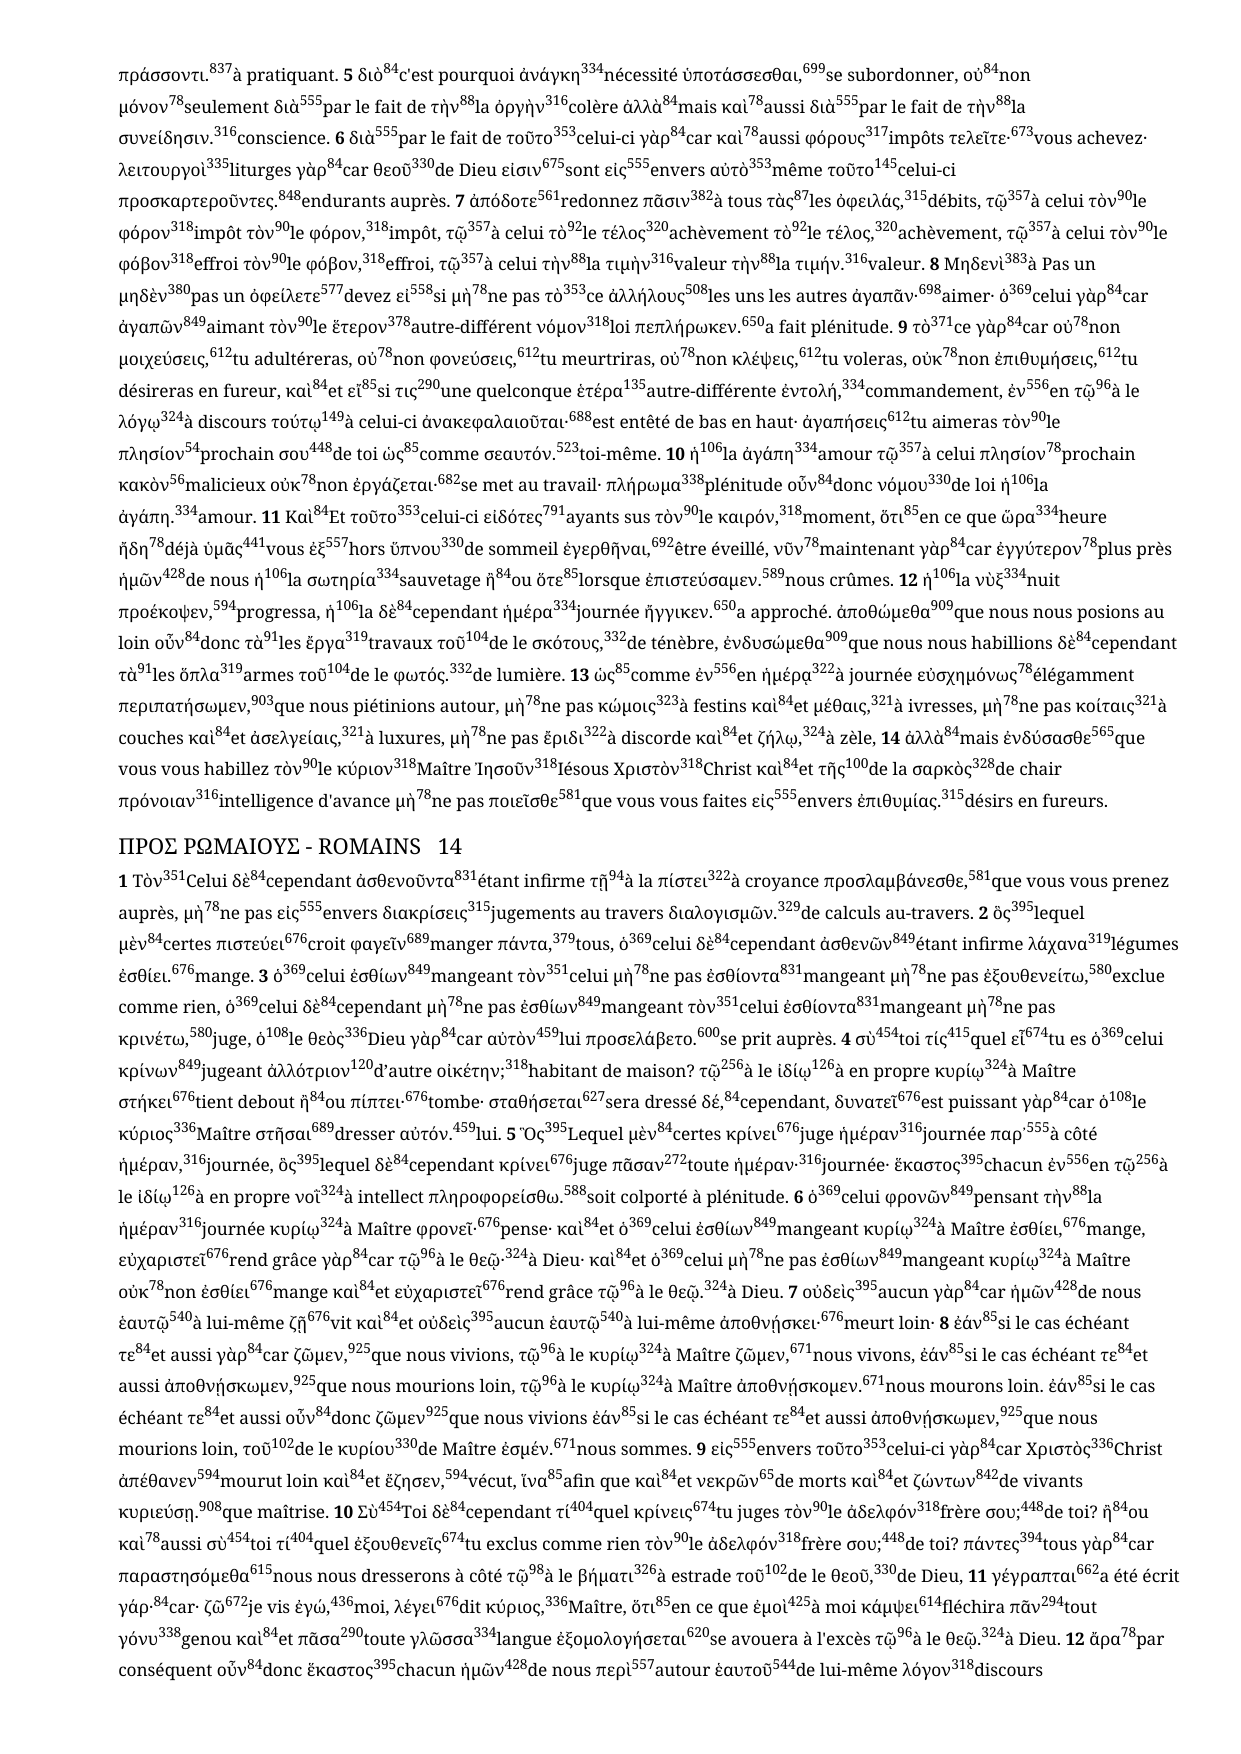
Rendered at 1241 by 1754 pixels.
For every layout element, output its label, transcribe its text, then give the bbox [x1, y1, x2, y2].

text 1 Τὸν351Celui δὲ84cependant ἀσθενοῦντα831étant infirme τῇ94à la πίστει322à croyance προσλαμβάνεσθε,581que vous vous prenez auprès, μὴ78ne pas εἰς555envers διακρίσεις315jugements au travers διαλογισμῶν.329de calculs au-travers. 2 ὃς395lequel μὲν84certes πιστεύει676croit φαγεῖν689manger πάντα,379tous, ὁ369celui δὲ84cependant ἀσθενῶν849étant infirme λάχανα319légumes ἐσθίει.676mange. 3 ὁ369celui ἐσθίων849mangeant τὸν351celui μὴ78ne pas ἐσθίοντα831mangeant μὴ78ne pas ἐξουθενείτω,580exclue comme rien, ὁ369celui δὲ84cependant μὴ78ne pas ἐσθίων849mangeant τὸν351celui ἐσθίοντα831mangeant μὴ78ne pas κρινέτω,580juge, ὁ108le θεὸς336Dieu γὰρ84car αὐτὸν459lui προσελάβετο.600se prit auprès. 4 σὺ454toi τίς415quel εἶ674tu es ὁ369celui κρίνων849jugeant ἀλλότριον120d’autre οἰκέτην;318habitant de maison? τῷ256à le ἰδίῳ126à en propre κυρίῳ324à Maître στήκει676tient debout ἢ84ou πίπτει·676tombe· σταθήσεται627sera dressé δέ,84cependant, δυνατεῖ676est puissant γὰρ84car ὁ108le κύριος336Maître στῆσαι689dresser αὐτόν.459lui. 5 Ὃς395Lequel μὲν84certes κρίνει676juge ἡμέραν316journée παρ᾽555à côté ἡμέραν,316journée, ὃς395lequel δὲ84cependant κρίνει676juge πᾶσαν272toute ἡμέραν·316journée· ἕκαστος395chacun ἐν556en τῷ256à le ἰδίῳ126à en propre νοῒ324à intellect πληροφορείσθω.588soit colporté à plénitude. 6 ὁ369celui φρονῶν849pensant τὴν88la ἡμέραν316journée κυρίῳ324à Maître φρονεῖ·676pense· καὶ84et ὁ369celui ἐσθίων849mangeant κυρίῳ324à Maître ἐσθίει,676mange, εὐχαριστεῖ676rend grâce γὰρ84car τῷ96à le θεῷ·324à Dieu· καὶ84et ὁ369celui μὴ78ne pas ἐσθίων849mangeant κυρίῳ324à Maître οὐκ78non ἐσθίει676mange καὶ84et εὐχαριστεῖ676rend grâce τῷ96à le θεῷ.324à Dieu. 7 οὐδεὶς395aucun γὰρ84car ἡμῶν428de nous ἑαυτῷ540à lui-même ζῇ676vit καὶ84et οὐδεὶς395aucun ἑαυτῷ540à lui-même ἀποθνῄσκει·676meurt loin· 8 ἐάν85si le cas échéant τε84et aussi γὰρ84car ζῶμεν,925que nous vivions, τῷ96à le κυρίῳ324à Maître ζῶμεν,671nous vivons, ἐάν85si le cas échéant τε84et aussi ἀποθνῄσκωμεν,925que nous mourions loin, τῷ96à le κυρίῳ324à Maître ἀποθνῄσκομεν.671nous mourons loin. ἐάν85si le cas échéant τε84et aussi οὖν84donc ζῶμεν925que nous vivions ἐάν85si le cas échéant τε84et aussi ἀποθνῄσκωμεν,925que nous mourions loin, τοῦ102de le κυρίου330de Maître ἐσμέν.671nous sommes. 9 εἰς555envers τοῦτο353celui-ci γὰρ84car Χριστὸς336Christ ἀπέθανεν594mourut loin καὶ84et ἔζησεν,594vécut, ἵνα85afin que καὶ84et νεκρῶν65de morts καὶ84et ζώντων842de vivants κυριεύσῃ.908que maîtrise. 10 Σὺ454Toi δὲ84cependant τί404quel κρίνεις674tu juges τὸν90le ἀδελφόν318frère σου;448de toi? ἢ84ou καὶ78aussi σὺ454toi τί404quel ἐξουθενεῖς674tu exclus comme rien τὸν90le ἀδελφόν318frère σου;448de toi? πάντες394tous γὰρ84car παραστησόμεθα615nous nous dresserons à côté τῷ98à le βήματι326à estrade τοῦ102de le θεοῦ,330de Dieu, 11 γέγραπται662a été écrit γάρ·84car· ζῶ672je vis ἐγώ,436moi, λέγει676dit κύριος,336Maître, ὅτι85en ce que ἐμοὶ425à moi κάμψει614fléchira πᾶν294tout γόνυ338genou καὶ84et πᾶσα290toute γλῶσσα334langue ἐξομολογήσεται620se avouera à l'excès τῷ96à le θεῷ.324à Dieu. 12 ἄρα78par conséquent οὖν84donc ἕκαστος395chacun ἡμῶν428de nous περὶ557autour ἑαυτοῦ544de lui-même λόγον318discours δώσει614donnera τῷ96à le θεῷ.324à Dieu. 13 Μηκέτι78Ne pas plus οὖν84donc ἀλλήλους508les uns les autres κρίνωμεν·925que nous jugions· ἀλλὰ84mais τοῦτο353celui-ci κρίνατε561jugez μᾶλλον,78davantage, τὸ353ce μὴ78ne pas τιθέναι698poser πρόσκομμα320achoppement τῷ256à le ἀδελφῷ324à frère ἢ84ou σκάνδαλον.320scandale. 14 οἶδα646j'ai su καὶ84et πέπεισμαι658j'ai été persuadé ἐν556en κυρίῳ324à Maître Ἰησοῦ324à Iésous ὅτι85en ce que οὐδὲν397aucun κοινὸν50commun δι᾽557par ἑαυτοῦ,546de lui-même, εἰ558si μὴ78ne pas τῷ357à celui λογιζομένῳ864à se calculant τι380un quelconque κοινὸν50commun εἶναι,698être, ἐκείνῳ357à celui-là κοινόν.50commun. 15 εἰ85si γὰρ84car διὰ555par le fait de βρῶμα320aliment ὁ108le ἀδελφός336frère σου448de toi λυπεῖται,688est attristé, οὐκέτι78non plus κατὰ555selon ἀγάπην316amour περιπατεῖς·674tu piétines autour· μὴ78ne pas τῷ98à le βρώματί326à aliment σου448de toi ἐκεῖνον351celui-là ἀπόλλυε578perds au loin ὑπὲρ557au-dessus οὗ499de lequel Χριστὸς336Christ ἀπέθανεν.594mourut loin. 16 μὴ78ne pas βλασφημείσθω588soit blasphémé οὖν84donc ὑμῶν447de vous τὸ92le ἀγαθόν.56bon. 17 οὐ84non γάρ84car ἐστιν676est ἡ106la βασιλεία334royauté τοῦ102de le θεοῦ330de Dieu βρῶσις334consommation καὶ84et πόσις334boisson ἀλλὰ84mais δικαιοσύνη334justice καὶ84et εἰρήνη334paix καὶ84et χαρὰ334joie ἐν556en πνεύματι326à souffle ἁγίῳ·13à saint· 18 ὁ369celui γὰρ84car ἐν556en τούτῳ359à celui-ci δουλεύων849étant esclave τῷ96à le Χριστῷ324à Christ εὐάρεστος48bien agréable τῷ96à le θεῷ324à Dieu καὶ84et δόκιμος48approuvé τοῖς95à les ἀνθρώποις.323à êtres humains. 19 Ἄρα78Par conséquent οὖν84donc τὰ352ces τῆς100de la εἰρήνης328de paix διώκωμεν925que nous poursuivions καὶ84et τὰ352ces τῆς100de la οἰκοδομῆς328de édification en maison τῆς361de celle εἰς555envers ἀλλήλους.508les uns les autres. 20 μὴ78ne pas ἕνεκεν560à cause βρώματος332de aliment κατάλυε578délie vers le bas τὸ92le ἔργον320travail τοῦ102de le θεοῦ.330de Dieu. πάντα396tous μὲν78certes καθαρά,49purs, ἀλλὰ84mais κακὸν50malicieux τῷ96à le ἀνθρώπῳ324à être humain τῷ357à celui διὰ557par προσκόμματος332de achoppement ἐσθίοντι.837à mangeant. 21 καλὸν50beau τὸ371ce μὴ78ne pas φαγεῖν689manger κρέα319viandes μηδὲ84ni cependant πιεῖν689boire οἶνον318vin μηδὲ84ni cependant ἐν556en ᾧ495à lequel ὁ108le ἀδελφός336frère σου448de toi προσκόπτει676achoppe ἢ84ou σκανδαλίζεται,688est scandalisé, ἢ84ou ἀσθενεῖ·676est infirme· 22 σὺ454toi πίστιν316croyance ἣν485laquelle ἔχεις674tu as κατὰ555selon σεαυτὸν523toi-même ἔχε578aie ἐνώπιον560en devant τοῦ102de le θεοῦ.330de Dieu. μακάριος48bienheureux ὁ369celui μὴ78ne pas κρίνων849jugeant ἑαυτὸν535lui-même ἐν556en ᾧ495à lequel δοκιμάζει·676éprouve· 23 ὁ369celui δὲ84cependant διακρινόμενος876se jugeant à travers ἐὰν85si le cas échéant φάγῃ908que mange κατακέκριται,662a été condamné, ὅτι85en ce que οὐκ78non ἐκ557hors πίστεως·328de croyance· πᾶν397tout δὲ84cependant ὃ507lequel οὐκ78non ἐκ557hors πίστεως328de croyance ἁμαρτία334péché ἐστίν.676est. [118, 865, 1181, 1682]
text 1 Πᾶσα290Toute ψυχὴ334âme ἐξουσίαις321à autorités ὑπερεχούσαις834à tenantes au-dessus ὑποτασσέσθω.588soit subordonné. οὐ78non γὰρ84car ἔστιν676est ἐξουσία334autorité εἰ558si μὴ78ne pas ὑπὸ557sous θεοῦ,330de Dieu, αἱ366celles δὲ84cependant οὖσαι846étantes ὑπὸ557sous θεοῦ330de Dieu τεταγμέναι819ayantes étées ordonnancées εἰσίν.675sont. 2 ὥστε85de sorte que ὁ369celui ἀντιτασσόμενος876se ordonnançant contre τῇ94à la ἐξουσίᾳ322à autorité τῇ94à la τοῦ102de le θεοῦ330de Dieu διαταγῇ322à commande traversante ἀνθέστηκεν,650a dressé contre, οἱ368ceux δὲ84cependant ἀνθεστηκότες791ayants dressés contre ἑαυτοῖς539à eux-mêmes κρίμα320objet de jugement λήμψονται.619se prendront. 3 οἱ107les γὰρ84car ἄρχοντες335chefs οὐκ78non εἰσὶν675sont φόβος336effroi τῷ98à le ἀγαθῷ13à bon ἔργῳ326à travail ἀλλὰ84mais τῷ98à le κακῷ.62à malicieux. θέλεις674tu veux δὲ84cependant μὴ78ne pas φοβεῖσθαι699se effrayer τὴν88la ἐξουσίαν·316autorité· τὸ92le ἀγαθὸν56bon ποίει,578fais, καὶ84et ἕξεις612tu auras ἔπαινον318surlouange ἐξ557hors αὐτῆς·469de elle· 4 θεοῦ330de Dieu γὰρ84car διάκονός336serviteur ἐστιν676est σοὶ445à toi εἰς555envers τὸ92le ἀγαθόν.56bon. ἐὰν85si le cas échéant δὲ84cependant τὸ92le κακὸν56malicieux ποιῇς,928que tu fasses, φοβοῦ·582te effraie· οὐ78non γὰρ84car εἰκῇ78sans cause τὴν88la μάχαιραν316machette φορεῖ·676colporte· θεοῦ330de Dieu γὰρ84car διάκονός336serviteur ἐστιν676est ἔκδικος48vengeur εἰς555envers ὀργὴν316colère τῷ357à celui τὸ92le κακὸν56malicieux πράσσοντι.837à pratiquant. 5 διὸ84c'est pourquoi ἀνάγκη334nécessité ὑποτάσσεσθαι,699se subordonner, οὐ84non μόνον78seulement διὰ555par le fait de τὴν88la ὀργὴν316colère ἀλλὰ84mais καὶ78aussi διὰ555par le fait de τὴν88la συνείδησιν.316conscience. 6 διὰ555par le fait de τοῦτο353celui-ci γὰρ84car καὶ78aussi φόρους317impôts τελεῖτε·673vous achevez· λειτουργοὶ335liturges γὰρ84car θεοῦ330de Dieu εἰσιν675sont εἰς555envers αὐτὸ353même τοῦτο145celui-ci προσκαρτεροῦντες.848endurants auprès. 7 ἀπόδοτε561redonnez πᾶσιν382à tous τὰς87les ὀφειλάς,315débits, τῷ357à celui τὸν90le φόρον318impôt τὸν90le φόρον,318impôt, τῷ357à celui τὸ92le τέλος320achèvement τὸ92le τέλος,320achèvement, τῷ357à celui τὸν90le φόβον318effroi τὸν90le φόβον,318effroi, τῷ357à celui τὴν88la τιμὴν316valeur τὴν88la τιμήν.316valeur. 8 Μηδενὶ383à Pas un μηδὲν380pas un ὀφείλετε577devez εἰ558si μὴ78ne pas τὸ353ce ἀλλήλους508les uns les autres ἀγαπᾶν·698aimer· ὁ369celui γὰρ84car ἀγαπῶν849aimant τὸν90le ἕτερον378autre-différent νόμον318loi πεπλήρωκεν.650a fait plénitude. 9 τὸ371ce γὰρ84car οὐ78non μοιχεύσεις,612tu adultéreras, οὐ78non φονεύσεις,612tu meurtriras, οὐ78non κλέψεις,612tu voleras, οὐκ78non ἐπιθυμήσεις,612tu désireras en fureur, καὶ84et εἴ85si τις290une quelconque ἑτέρα135autre-différente ἐντολή,334commandement, ἐν556en τῷ96à le λόγῳ324à discours τούτῳ149à celui-ci ἀνακεφαλαιοῦται·688est entêté de bas en haut· ἀγαπήσεις612tu aimeras τὸν90le πλησίον54prochain σου448de toi ὡς85comme σεαυτόν.523toi-même. 10 ἡ106la ἀγάπη334amour τῷ357à celui πλησίον78prochain κακὸν56malicieux οὐκ78non ἐργάζεται·682se met au travail· πλήρωμα338plénitude οὖν84donc νόμου330de loi ἡ106la ἀγάπη.334amour. 11 Καὶ84Et τοῦτο353celui-ci εἰδότες791ayants sus τὸν90le καιρόν,318moment, ὅτι85en ce que ὥρα334heure ἤδη78déjà ὑμᾶς441vous ἐξ557hors ὕπνου330de sommeil ἐγερθῆναι,692être éveillé, νῦν78maintenant γὰρ84car ἐγγύτερον78plus près ἡμῶν428de nous ἡ106la σωτηρία334sauvetage ἢ84ou ὅτε85lorsque ἐπιστεύσαμεν.589nous crûmes. 12 ἡ106la νὺξ334nuit προέκοψεν,594progressa, ἡ106la δὲ84cependant ἡμέρα334journée ἤγγικεν.650a approché. ἀποθώμεθα909que nous nous posions au loin οὖν84donc τὰ91les ἔργα319travaux τοῦ104de le σκότους,332de ténèbre, ἐνδυσώμεθα909que nous nous habillions δὲ84cependant τὰ91les ὅπλα319armes τοῦ104de le φωτός.332de lumière. 13 ὡς85comme ἐν556en ἡμέρᾳ322à journée εὐσχημόνως78élégamment περιπατήσωμεν,903que nous piétinions autour, μὴ78ne pas κώμοις323à festins καὶ84et μέθαις,321à ivresses, μὴ78ne pas κοίταις321à couches καὶ84et ἀσελγείαις,321à luxures, μὴ78ne pas ἔριδι322à discorde καὶ84et ζήλῳ,324à zèle, 14 ἀλλὰ84mais ἐνδύσασθε565que vous vous habillez τὸν90le κύριον318Maître Ἰησοῦν318Iésous Χριστὸν318Christ καὶ84et τῆς100de la σαρκὸς328de chair πρόνοιαν316intelligence d'avance μὴ78ne pas ποιεῖσθε581que vous vous faites εἰς555envers ἐπιθυμίας.315désirs en fureurs. [118, 59, 1181, 812]
text ΠΡΟΣ ΡΩΜΑΙΟΥΣ - ROMAINS 14 [118, 831, 1181, 861]
